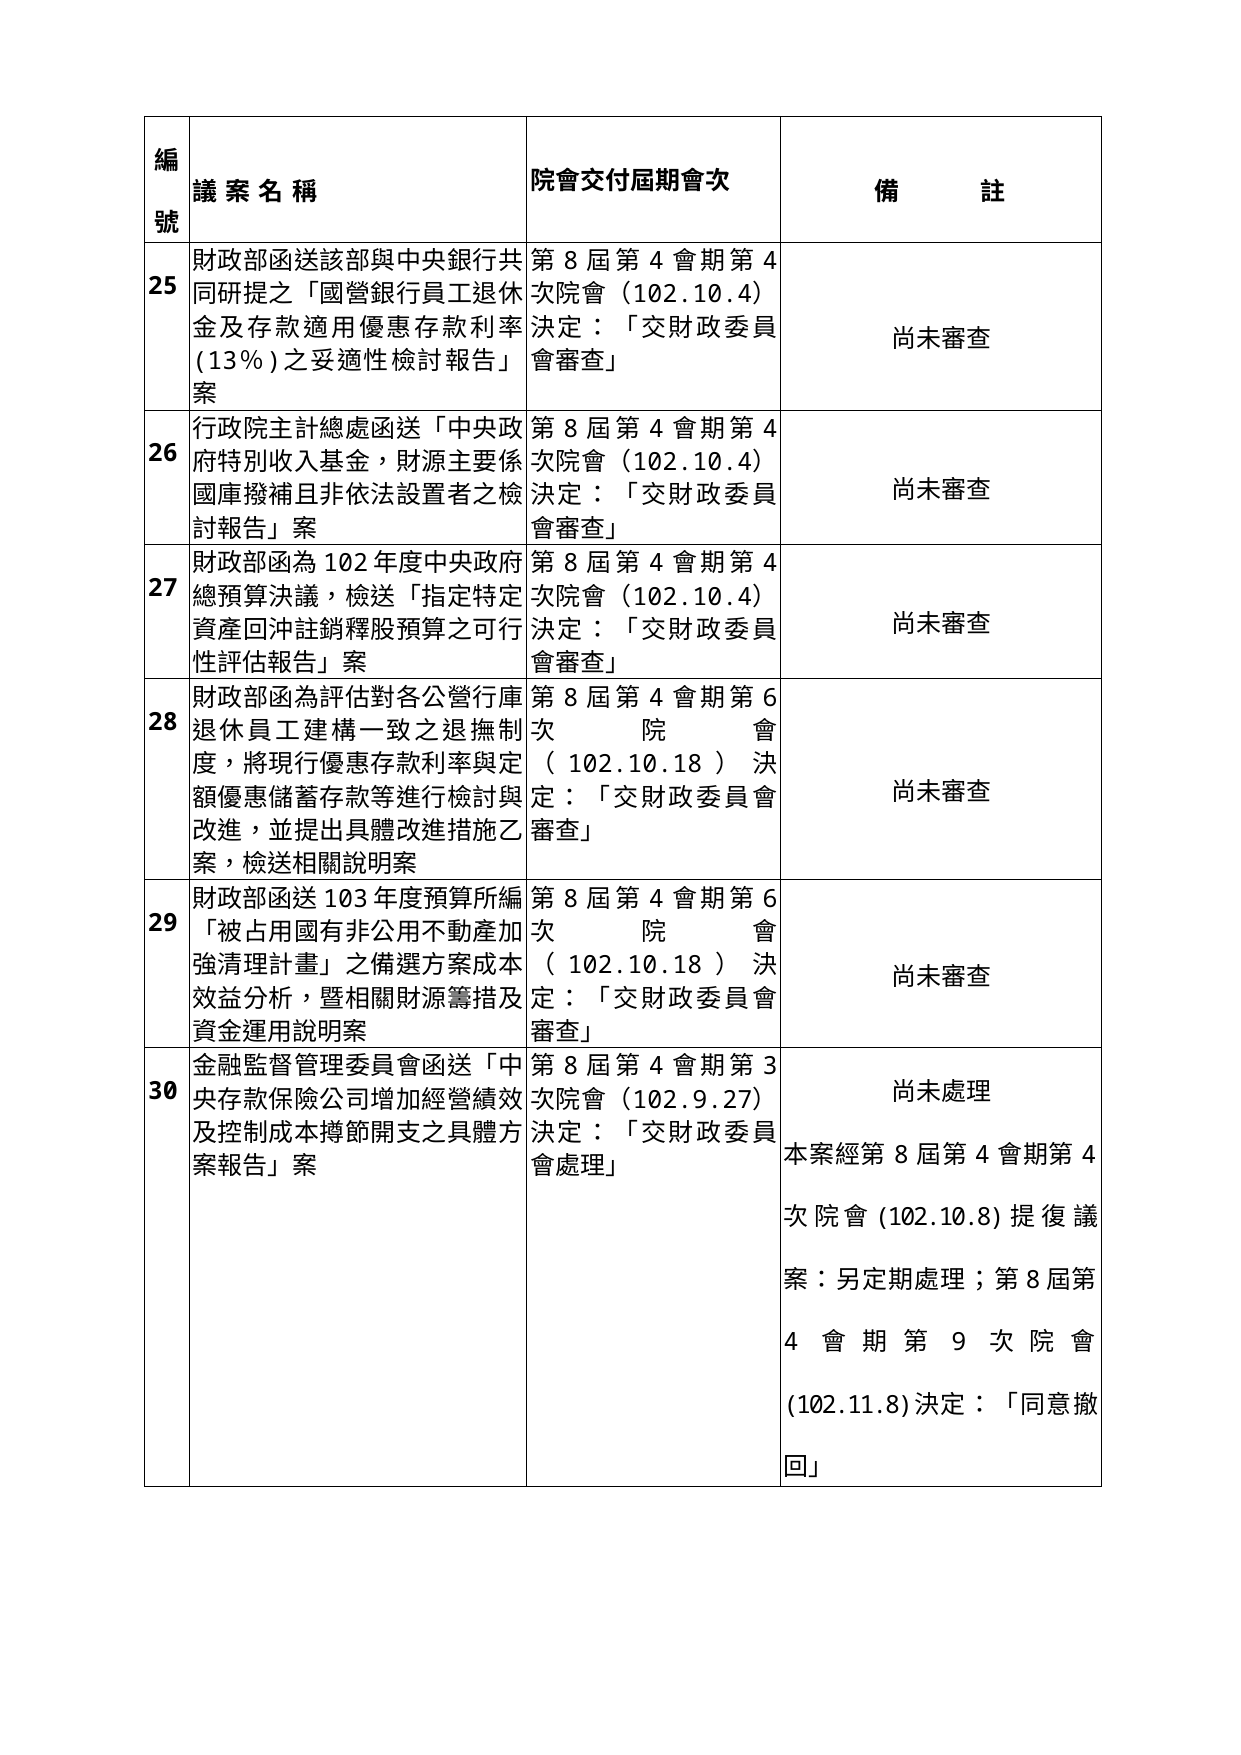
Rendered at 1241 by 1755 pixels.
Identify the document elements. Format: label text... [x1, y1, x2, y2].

table_cell 第8屆第4會期第4次院會（102.10.4）決定：「交財政委員會審查」 [527, 545, 780, 678]
table_cell 財政部函為102年度中央政府總預算決議，檢送「指定特定資產回沖註銷釋股預算之可行性評估報告」案 [190, 545, 526, 678]
table_cell 第8屆第4會期第6次院會（102.10.18）決定：「交財政委員會審查」 [527, 679, 780, 879]
table_header 編號 [145, 117, 189, 242]
table_header 議案名稱 [190, 117, 526, 242]
table_cell 行政院主計總處函送「中央政府特別收入基金，財源主要係國庫撥補且非依法設置者之檢討報告」案 [190, 411, 526, 544]
table_cell 第8屆第4會期第4次院會（102.10.4）決定：「交財政委員會審查」 [527, 243, 780, 409]
table_cell 財政部函為評估對各公營行庫退休員工建構一致之退撫制度，將現行優惠存款利率與定額優惠儲蓄存款等進行檢討與改進，並提出具體改進措施乙案，檢送相關說明案 [190, 679, 526, 879]
table_cell 尚未審查 [781, 679, 1101, 879]
table_cell [145, 411, 189, 544]
table_cell 尚未審查 [781, 545, 1101, 678]
table_cell 第8屆第4會期第6次院會（102.10.18）決定：「交財政委員會審查」 [527, 880, 780, 1047]
table_cell 尚未審查 [781, 880, 1101, 1047]
table_cell 金融監督管理委員會函送「中央存款保險公司增加經營績效及控制成本撙節開支之具體方案報告」案 [190, 1048, 526, 1486]
table_cell 財政部函送103年度預算所編「被占用國有非公用不動產加強清理計畫」之備選方案成本效益分析，暨相關財源籌措及資金運用說明案 [190, 880, 526, 1047]
table_cell 尚未審查 [781, 243, 1101, 409]
table_cell [145, 545, 189, 678]
table_cell 尚未處理 本案經第8屆第4會期第4次院會(102.10.8)提復議案：另定期處理；第8屆第4會期第9次院會(102.11.8)決定：「同意撤回」 [781, 1048, 1101, 1486]
table_cell 第8屆第4會期第3次院會（102.9.27）決定：「交財政委員會處理」 [527, 1048, 780, 1486]
table_cell 第8屆第4會期第4次院會（102.10.4）決定：「交財政委員會審查」 [527, 411, 780, 544]
table_cell 尚未審查 [781, 411, 1101, 544]
table_header 備 註 [781, 117, 1101, 242]
table_cell [145, 1048, 189, 1486]
table_cell [145, 243, 189, 409]
table_cell [145, 679, 189, 879]
table_header 院會交付屆期會次 [527, 117, 780, 242]
table_cell [145, 880, 189, 1047]
table_cell 財政部函送該部與中央銀行共同研提之「國營銀行員工退休金及存款適用優惠存款利率(13％)之妥適性檢討報告」案 [190, 243, 526, 409]
